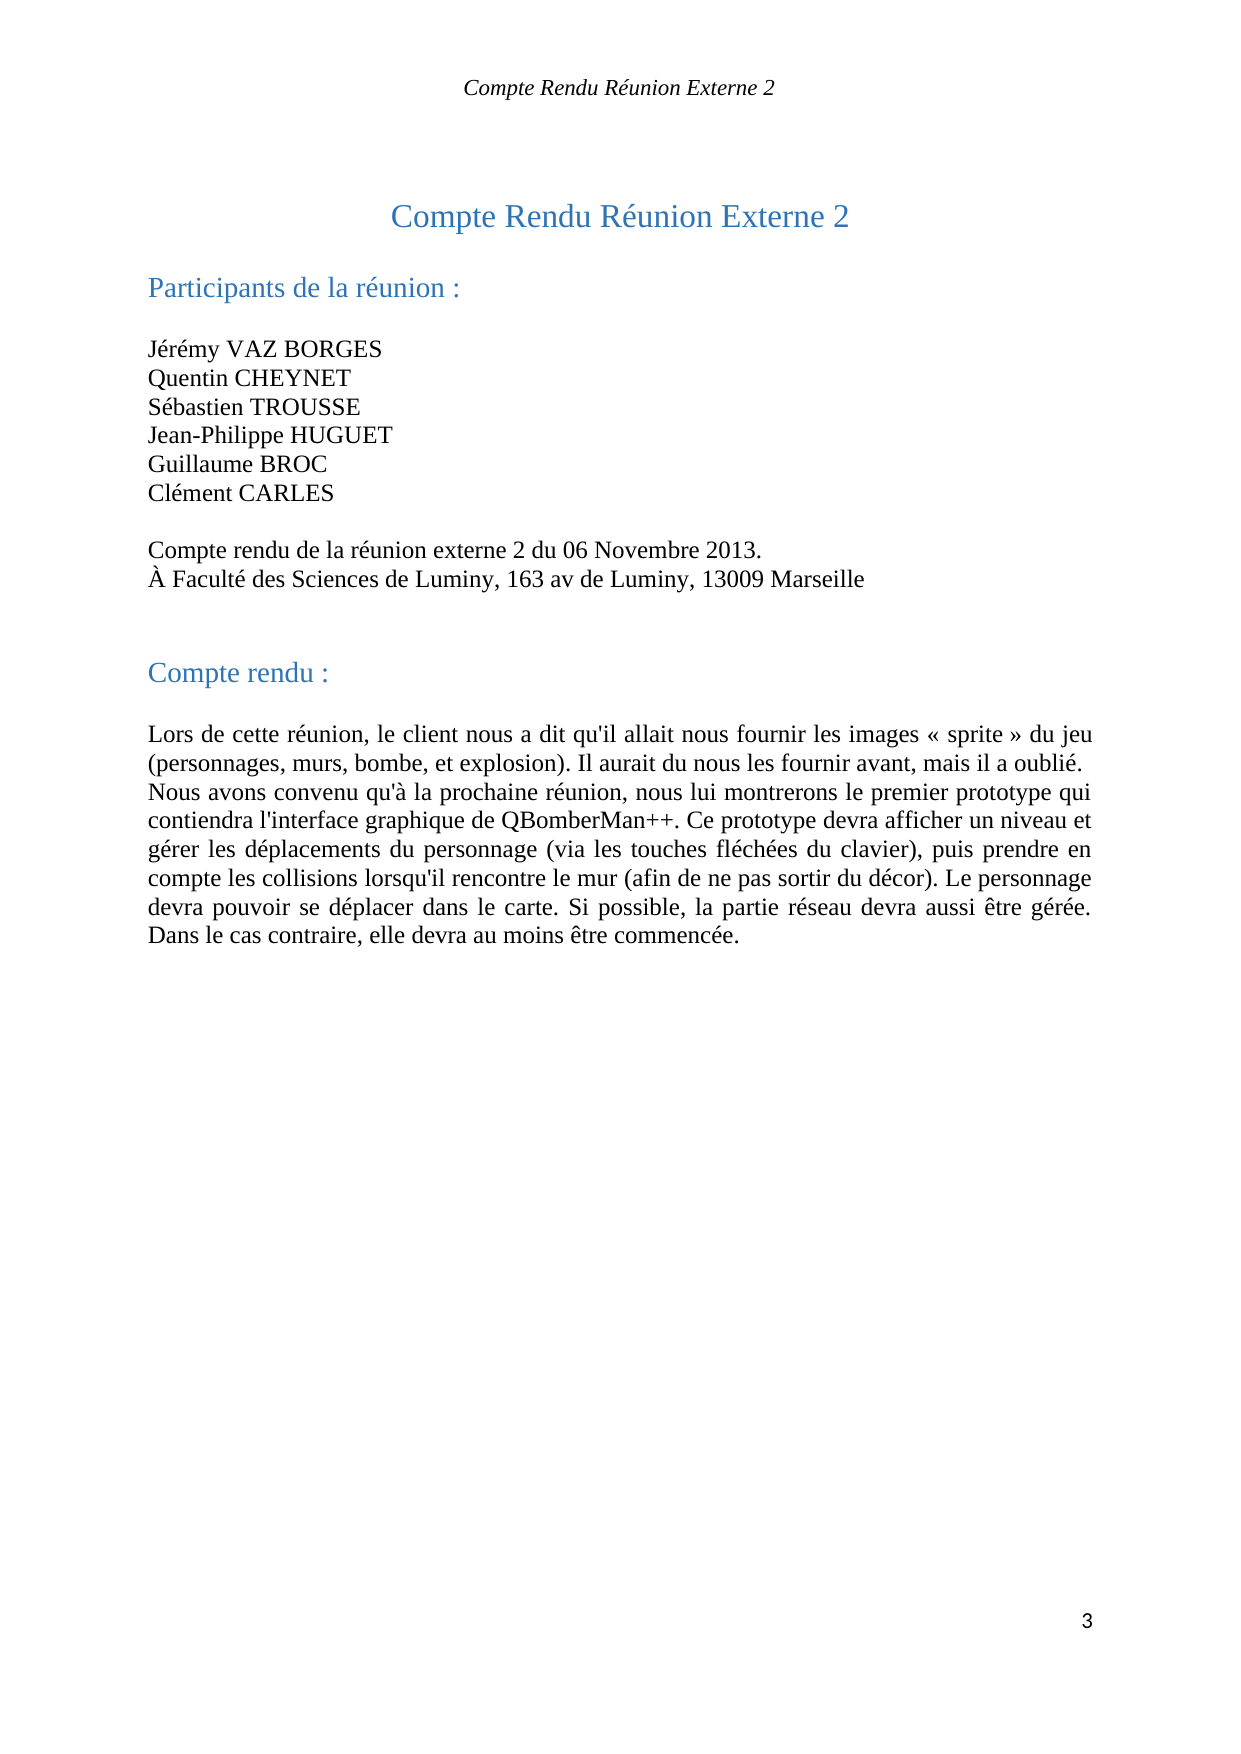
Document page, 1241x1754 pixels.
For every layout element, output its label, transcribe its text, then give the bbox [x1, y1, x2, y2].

text Nous avons convenu qu'à la prochaine réunion, nous lui montrerons le premier prototype qui contiendra l'interface graphique de QBomberMan++. Ce prototype devra afficher un niveau et gérer les déplacements du personnage (via les touches fléchées du clavier), puis prendre en compte les collisions lorsqu'il rencontre le mur (afin de ne pas sortir du décor). Le personnage devra pouvoir se déplacer dans le carte. Si possible, la partie réseau devra aussi être gérée. Dans le cas contraire, elle devra au moins être commencée. [148, 777, 1093, 949]
subtitle Compte rendu : [148, 655, 1093, 688]
text Jean-Philippe HUGUET [148, 421, 1093, 449]
text Compte rendu de la réunion externe 2 du 06 Novembre 2013. [148, 536, 1093, 564]
text Participants de la réunion : [148, 270, 1093, 304]
text À Faculté des Sciences de Luminy, 163 av de Luminy, 13009 Marseille [148, 564, 1093, 593]
text Sébastien TROUSSE [148, 392, 1093, 421]
text Lors de cette réunion, le client nous a dit qu'il allait nous fournir les images « sprite » du jeu (personnages, murs, bombe, et explosion). Il aurait du nous les fournir avant, mais il a oublié. [148, 719, 1093, 777]
text Jérémy VAZ BORGES [148, 334, 1093, 363]
text Clément CARLES [148, 478, 1093, 507]
text Compte Rendu Réunion Externe 2 [148, 197, 1093, 235]
text Guillaume BROC [148, 449, 1093, 478]
text Quentin CHEYNET [148, 363, 1093, 392]
